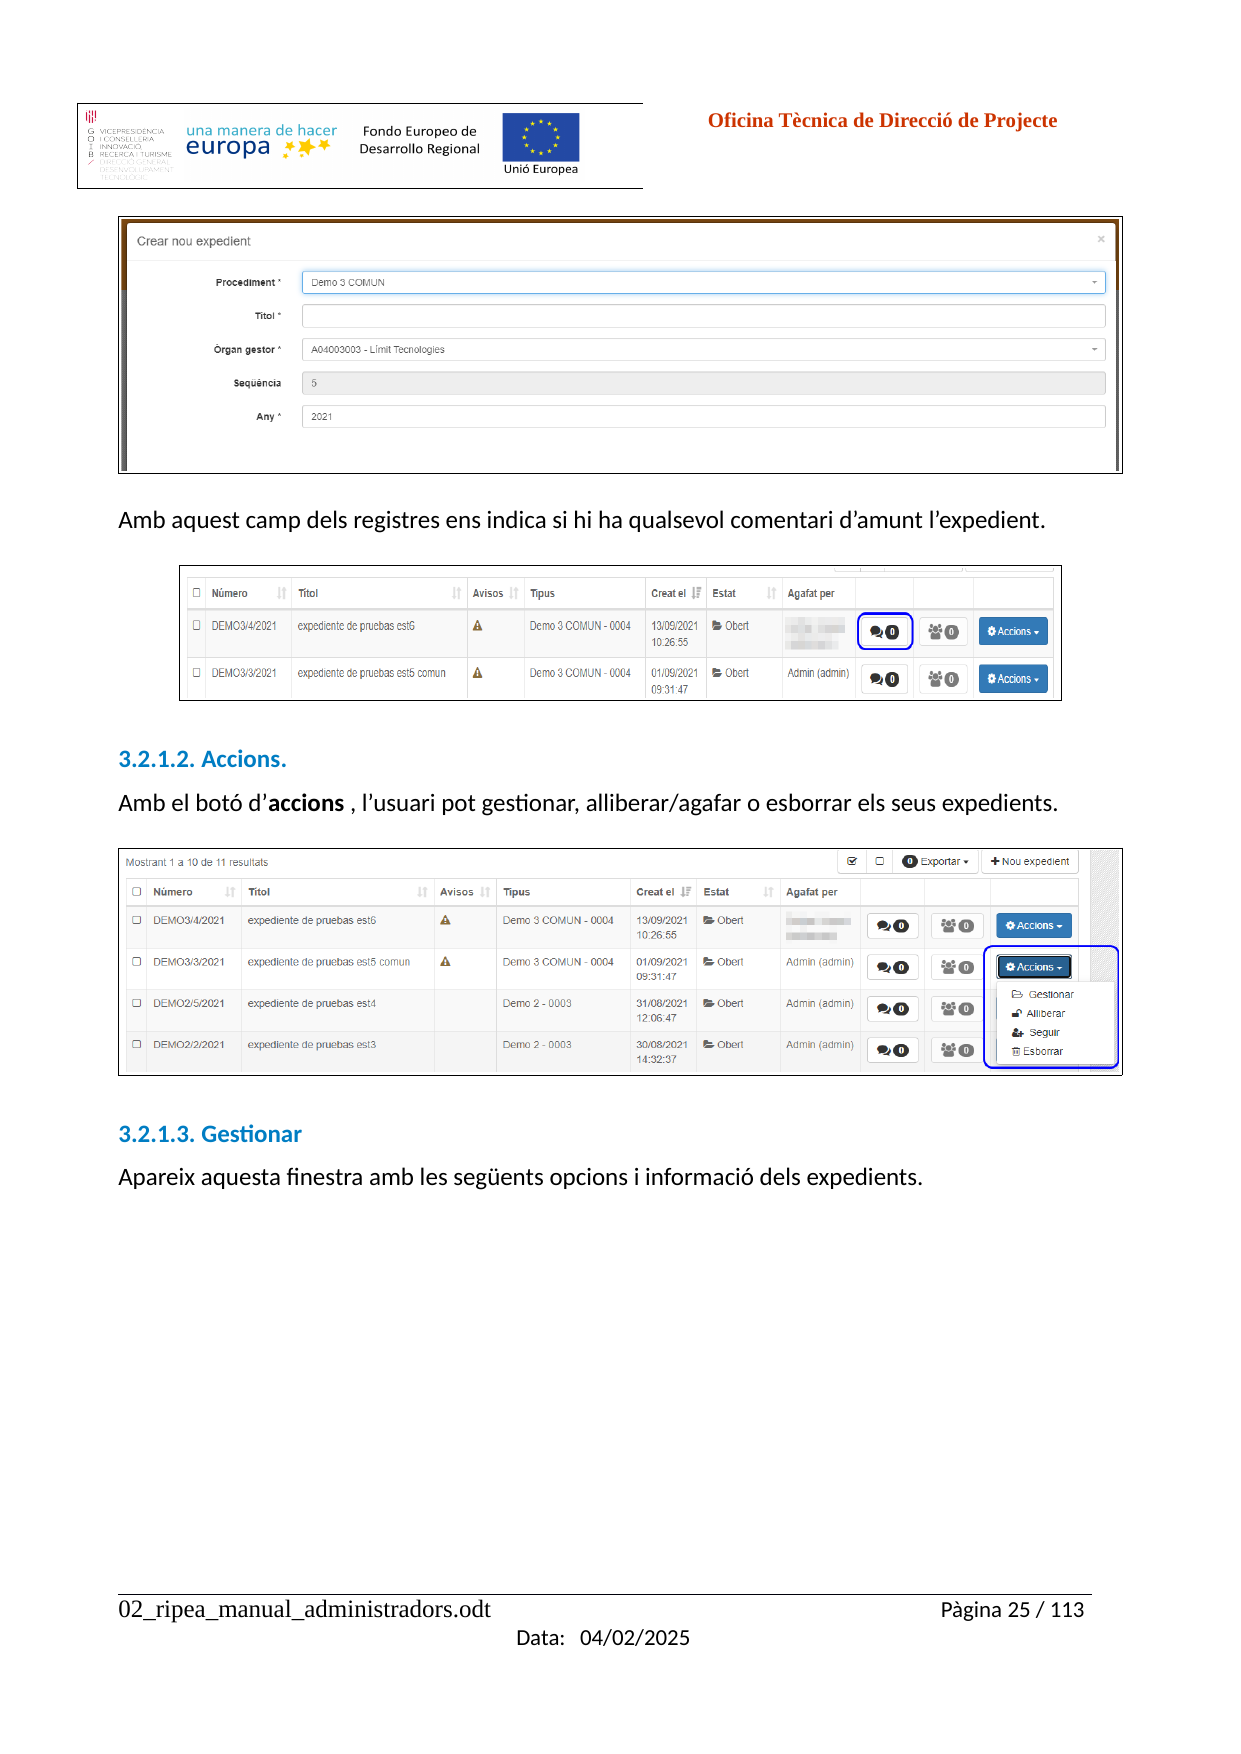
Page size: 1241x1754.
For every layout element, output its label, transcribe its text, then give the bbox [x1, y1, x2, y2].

text Amb aquest camp dels registres ens indica si hi ha qualsevol comentari d’amunt l’expedient. [118, 504, 1122, 534]
subtitle 3.2.1.2. Accions. [118, 744, 1122, 774]
picture [184, 108, 585, 182]
text Apareix aquesta finestra amb les següents opcions i informació dels expedients. [118, 1161, 1122, 1192]
picture [121, 850, 1119, 1072]
text Amb el botó d’accions , l’usuari pot gestionar, alliberar/agafar o esborrar els seus expedients. [118, 787, 1122, 817]
picture [121, 219, 1119, 471]
subtitle 3.2.1.3. Gestionar [118, 1118, 1122, 1149]
picture [181, 568, 1059, 698]
picture [82, 108, 178, 182]
